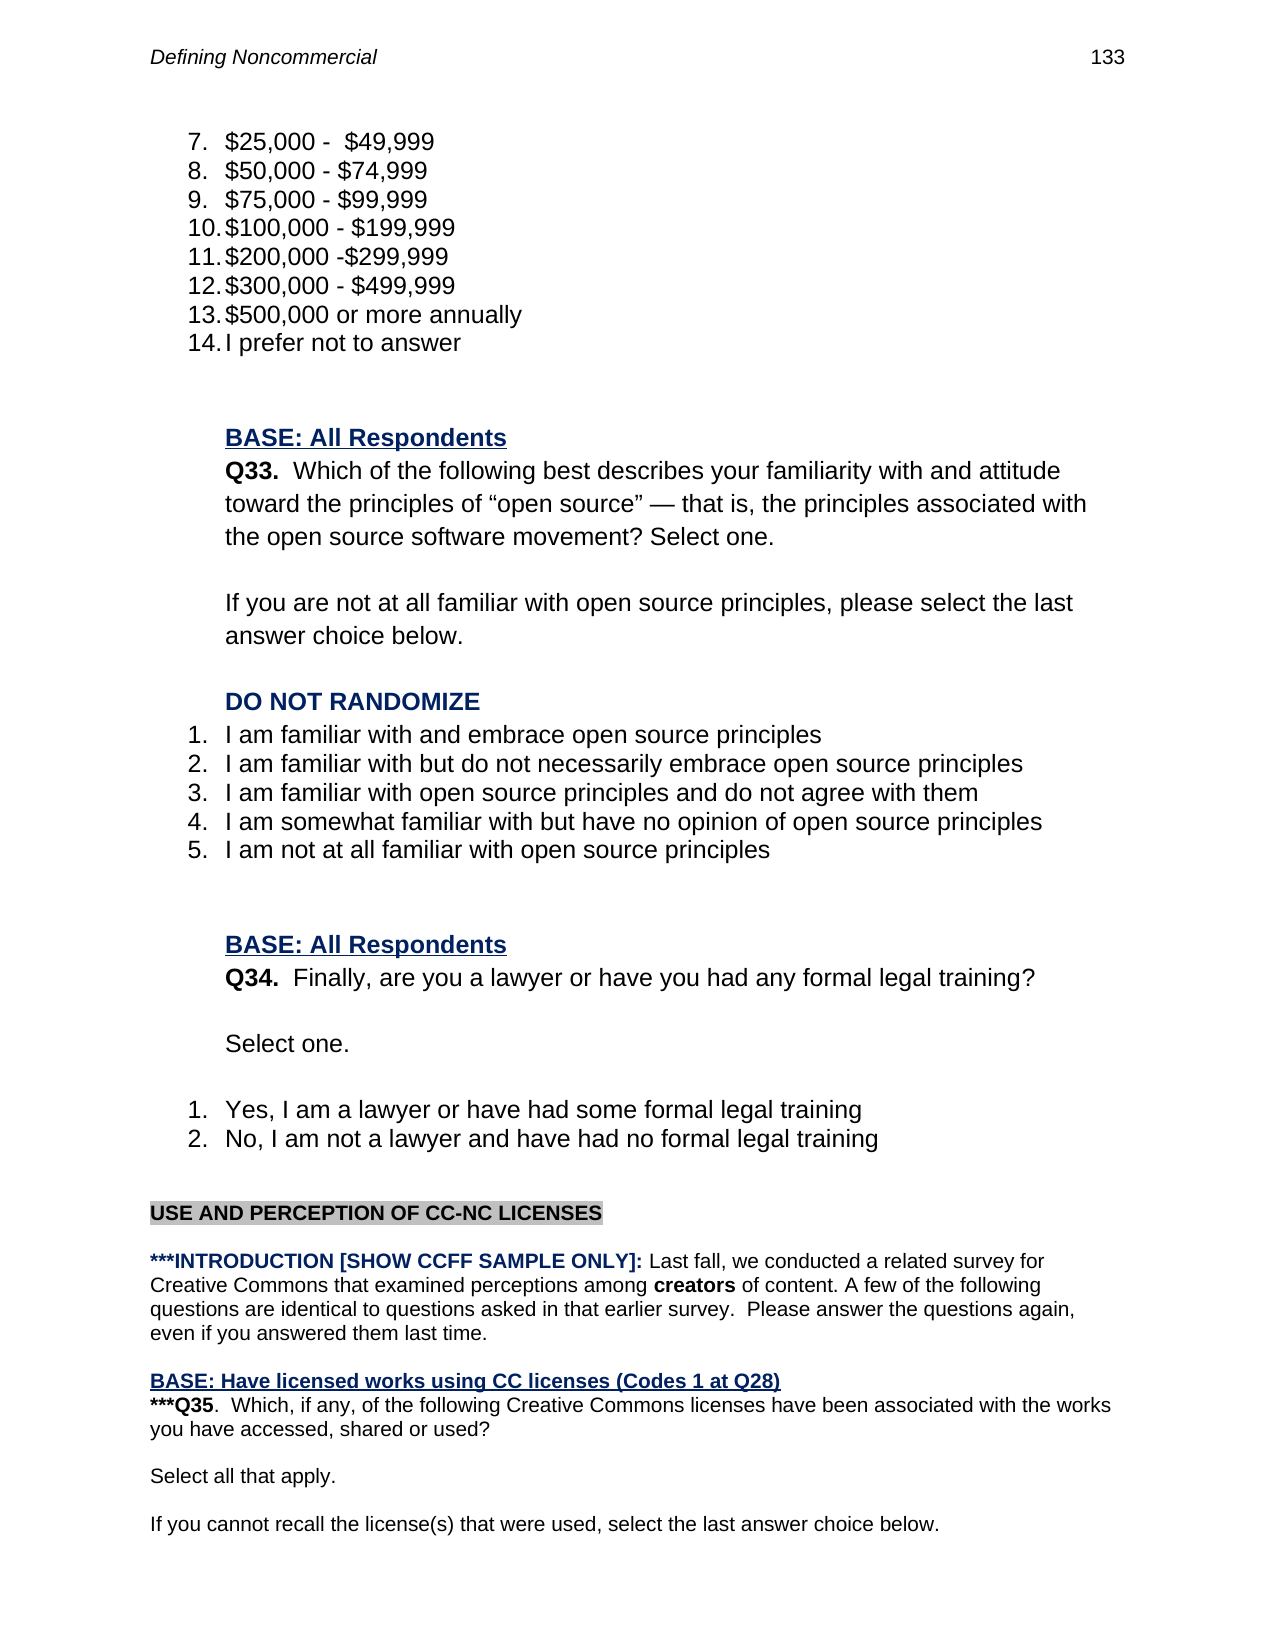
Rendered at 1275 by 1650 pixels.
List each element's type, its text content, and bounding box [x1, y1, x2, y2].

text DO NOT RANDOMIZE [225, 687, 1125, 716]
list $25,000 - $49,999 [187, 127, 1125, 156]
list I prefer not to answer [187, 328, 1125, 357]
list I am familiar with but do not necessarily embrace open source principles [187, 749, 1125, 778]
text Select all that apply. [150, 1464, 1125, 1488]
list $75,000 - $99,999 [187, 185, 1125, 213]
list $200,000 -$299,999 [187, 242, 1125, 271]
list I am familiar with open source principles and do not agree with them [187, 778, 1125, 807]
text ***Q35. Which, if any, of the following Creative Commons licenses have been associated with the works you have accessed, shared or used? [150, 1392, 1125, 1440]
list Yes, I am a lawyer or have had some formal legal training [187, 1095, 1125, 1124]
list No, I am not a lawyer and have had no formal legal training [187, 1124, 1125, 1153]
text Q33. Which of the following best describes your familiarity with and attitude toward the principles of “open source” — that is, the principles associated with the open source software movement? Select one. [225, 456, 1125, 551]
text BASE: All Respondents [225, 423, 1125, 452]
list I am familiar with and embrace open source principles [187, 720, 1125, 749]
list I am somewhat familiar with but have no opinion of open source principles [187, 807, 1125, 835]
text If you are not at all familiar with open source principles, please select the last answer choice below. [225, 588, 1125, 650]
text ***INTRODUCTION [SHOW CCFF SAMPLE ONLY]: Last fall, we conducted a related survey for Creative Commons that examined perceptions among creators of content. A few of the following questions are identical to questions asked in that earlier survey. Please answer the questions again, even if you answered them last time. [150, 1249, 1125, 1344]
list I am not at all familiar with open source principles [187, 835, 1125, 864]
list $50,000 - $74,999 [187, 156, 1125, 185]
list $100,000 - $199,999 [187, 213, 1125, 242]
list $500,000 or more annually [187, 300, 1125, 328]
text Select one. [225, 1029, 1125, 1058]
text If you cannot recall the license(s) that were used, select the last answer choice below. [150, 1512, 1125, 1536]
text Q34. Finally, are you a lawyer or have you had any formal legal training? [225, 963, 1125, 992]
text BASE: Have licensed works using CC licenses (Codes 1 at Q28) [150, 1368, 1125, 1392]
text BASE: All Respondents [225, 930, 1125, 959]
text USE AND PERCEPTION OF CC-NC LICENSES [150, 1201, 1125, 1225]
list $300,000 - $499,999 [187, 271, 1125, 300]
